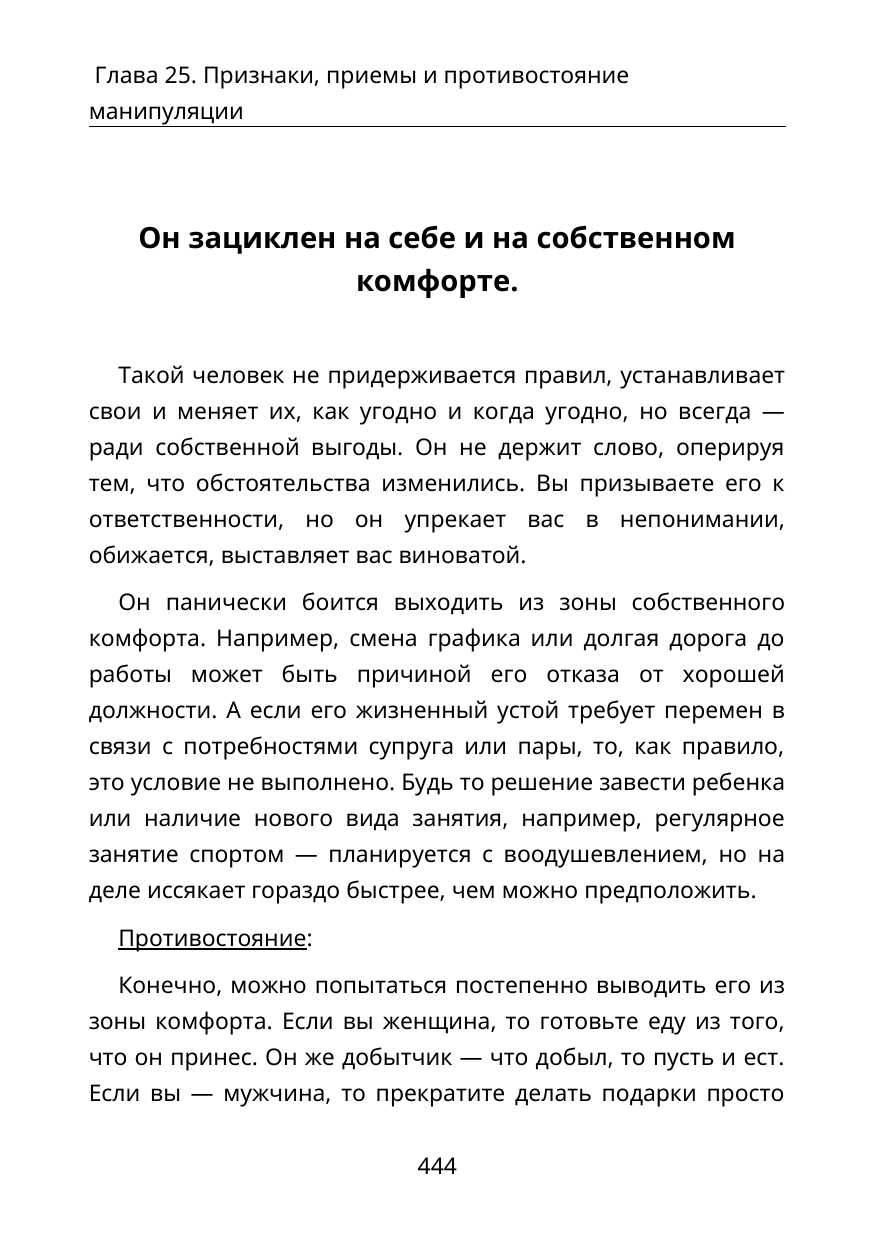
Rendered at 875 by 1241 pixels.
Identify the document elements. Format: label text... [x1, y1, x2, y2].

text Конечно, можно попытаться постепенно выводить его из зоны комфорта. Если вы женщина, то готовьте еду из того, что он принес. Он же добытчик — что добыл, то пусть и ест. Если вы — мужчина, то прекратите делать подарки просто [88, 969, 786, 1108]
text Такой человек не придерживается правил, устанавливает свои и меняет их, как угодно и когда угодно, но всегда — ради собственной выгоды. Он не держит слово, оперируя тем, что обстоятельства изменились. Вы призываете его к ответственности, но он упрекает вас в непонимании, обижается, выставляет вас виноватой. [88, 359, 786, 570]
text Он панически боится выходить из зоны собственного комфорта. Например, смена графика или долгая дорога до работы может быть причиной его отказа от хорошей должности. А если его жизненный устой требует перемен в связи с потребностями супруга или пары, то, как правило, это условие не выполнено. Будь то решение завести ребенка или наличие нового вида занятия, например, регулярное занятие спортом — планируется с воодушевлением, но на деле иссякает гораздо быстрее, чем можно предположить. [88, 586, 786, 905]
text Противостояние: [88, 922, 786, 953]
subtitle Он зациклен на себе и на собственном комфорте. [88, 215, 786, 300]
